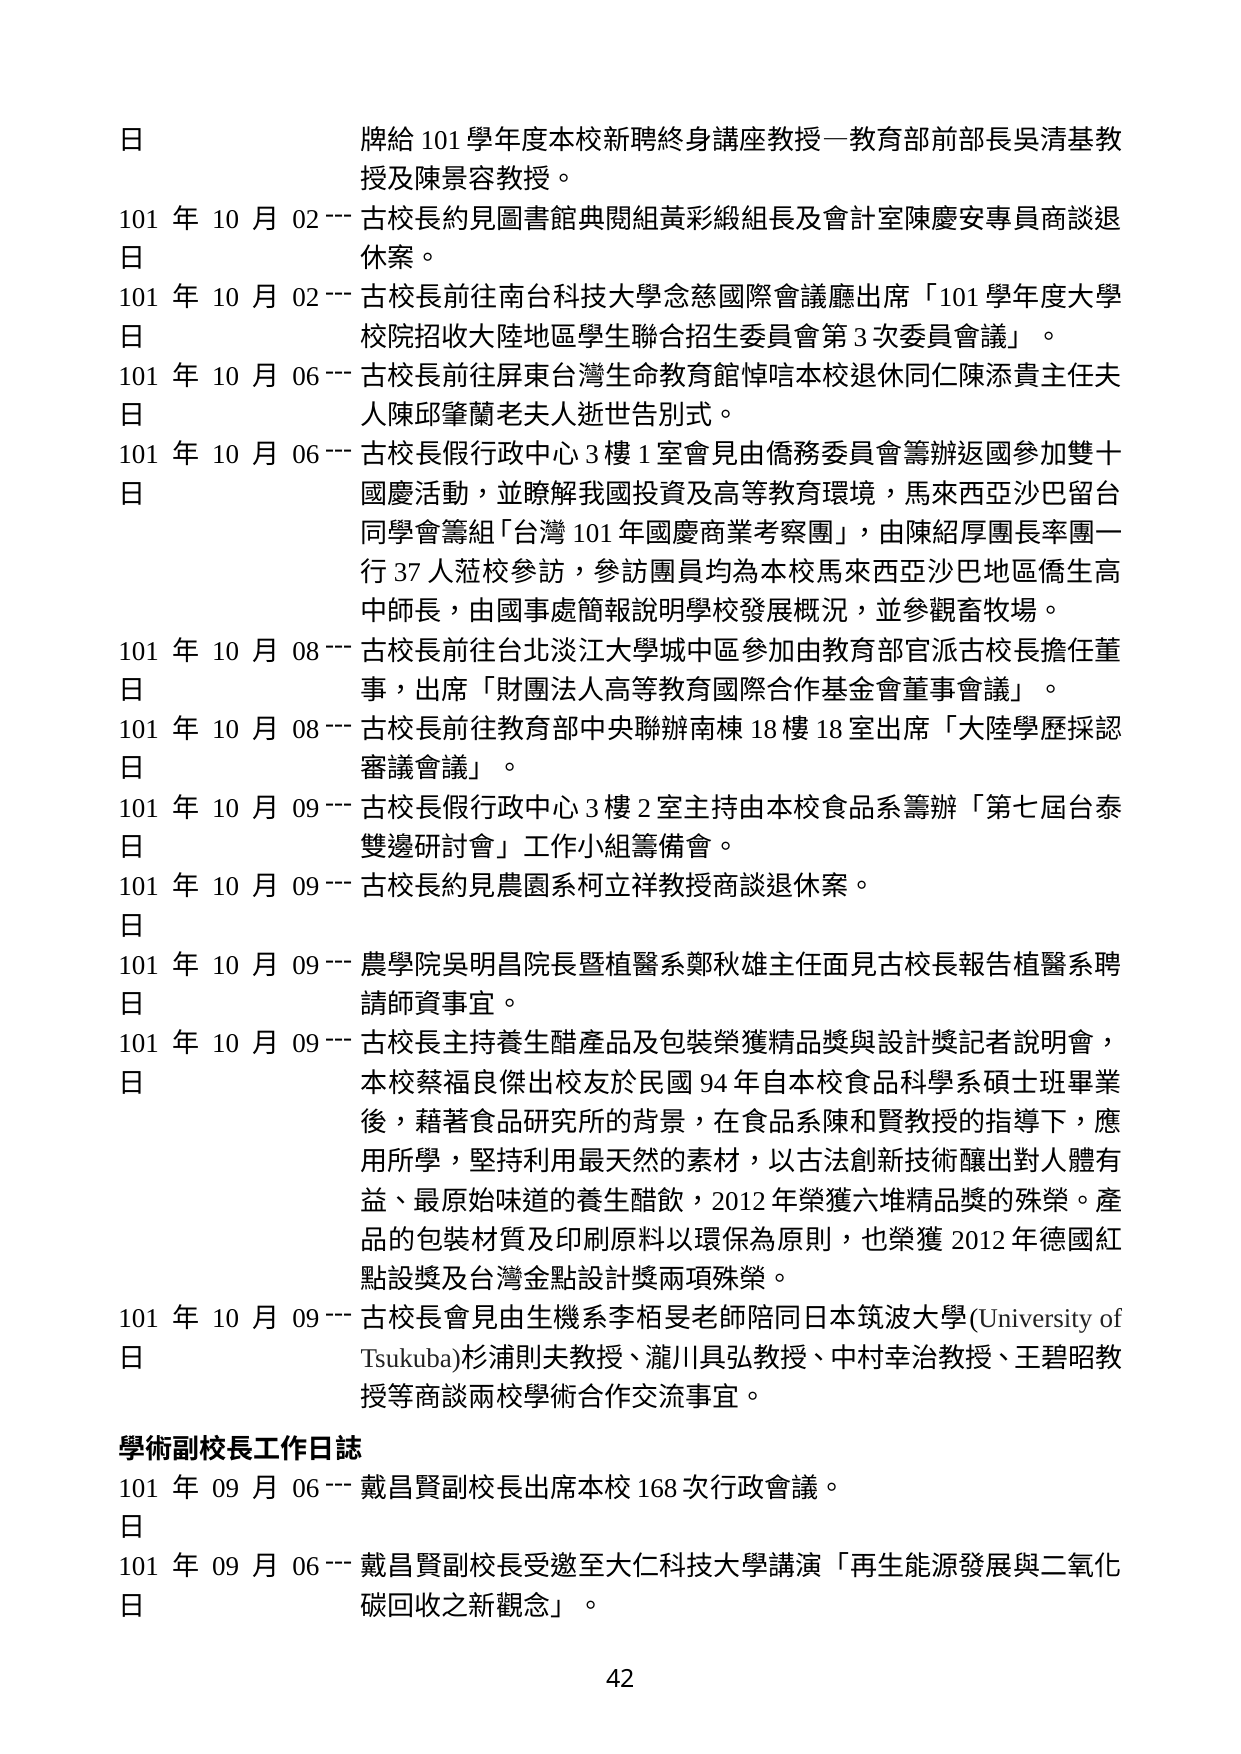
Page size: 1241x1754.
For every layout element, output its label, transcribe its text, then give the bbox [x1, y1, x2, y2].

table_cell 古校長前往教育部中央聯辦南棟18樓18室出席「大陸學歷採認審議會議」。 [358, 707, 1125, 786]
table_cell 101年10月09日 [115, 864, 322, 943]
table_cell --- [322, 1544, 357, 1623]
table_cell --- [322, 432, 357, 629]
table_cell 101年10月09日 [115, 786, 322, 864]
table_cell --- [322, 864, 357, 943]
table_cell 101年09月06日 [115, 1466, 322, 1544]
table_cell 101年10月02日 [115, 197, 322, 275]
table_cell 古校長主持養生醋產品及包裝榮獲精品獎與設計獎記者說明會，本校蔡福良傑出校友於民國94年自本校食品科學系碩士班畢業後，藉著食品研究所的背景，在食品系陳和賢教授的指導下，應用所學，堅持利用最天然的素材，以古法創新技術釀出對人體有益、最原始味道的養生醋飲，2012年榮獲六堆精品獎的殊榮。產品的包裝材質及印刷原料以環保為原則，也榮獲2012年德國紅點設獎及台灣金點設計獎兩項殊榮。 [358, 1021, 1125, 1296]
table_cell --- [322, 1296, 357, 1414]
table_cell 戴昌賢副校長出席本校168次行政會議。 [358, 1466, 1125, 1544]
table_cell --- [322, 707, 357, 786]
table_cell 101年10月02日 [115, 275, 322, 354]
table_cell 101年10月08日 [115, 707, 322, 786]
table_cell --- [322, 275, 357, 354]
table_cell --- [322, 629, 357, 707]
table_cell --- [322, 1021, 357, 1296]
table_cell 古校長前往南台科技大學念慈國際會議廳出席「101學年度大學校院招收大陸地區學生聯合招生委員會第3次委員會議」。 [358, 275, 1125, 354]
table_cell --- [322, 786, 357, 864]
table_cell 牌給101學年度本校新聘終身講座教授—教育部前部長吳清基教授及陳景容教授。 [358, 118, 1125, 197]
table_cell 古校長前往台北淡江大學城中區參加由教育部官派古校長擔任董事，出席「財團法人高等教育國際合作基金會董事會議」。 [358, 629, 1125, 707]
table_cell 101年10月09日 [115, 1021, 322, 1296]
table_cell 101年10月06日 [115, 432, 322, 629]
table_cell 古校長前往屏東台灣生命教育館悼唁本校退休同仁陳添貴主任夫人陳邱肇蘭老夫人逝世告別式。 [358, 354, 1125, 432]
table_cell 古校長會見由生機系李栢旻老師陪同日本筑波大學(University of Tsukuba)杉浦則夫教授、瀧川具弘教授、中村幸治教授、王碧昭教授等商談兩校學術合作交流事宜。 [358, 1296, 1125, 1414]
table_cell 101年09月06日 [115, 1544, 322, 1623]
table_cell 戴昌賢副校長受邀至大仁科技大學講演「再生能源發展與二氧化碳回收之新觀念」。 [358, 1544, 1125, 1623]
table_cell --- [322, 943, 357, 1021]
table_cell --- [322, 118, 357, 197]
table_cell 學術副校長工作日誌 [115, 1414, 1125, 1466]
table_cell --- [322, 354, 357, 432]
table_cell 古校長約見圖書館典閱組黃彩緞組長及會計室陳慶安專員商談退休案。 [358, 197, 1125, 275]
table_cell --- [322, 1466, 357, 1544]
table_cell 101年10月09日 [115, 1296, 322, 1414]
table_cell 101年10月09日 [115, 943, 322, 1021]
table_cell 日 [115, 118, 322, 197]
table_cell 古校長假行政中心3樓1室會見由僑務委員會籌辦返國參加雙十國慶活動，並瞭解我國投資及高等教育環境，馬來西亞沙巴留台同學會籌組「台灣101年國慶商業考察團」，由陳紹厚團長率團一行37人蒞校參訪，參訪團員均為本校馬來西亞沙巴地區僑生高中師長，由國事處簡報說明學校發展概況，並參觀畜牧場。 [358, 432, 1125, 629]
table_cell 農學院吳明昌院長暨植醫系鄭秋雄主任面見古校長報告植醫系聘請師資事宜。 [358, 943, 1125, 1021]
table_cell --- [322, 197, 357, 275]
table_cell 101年10月06日 [115, 354, 322, 432]
table_cell 101年10月08日 [115, 629, 322, 707]
table_cell 古校長假行政中心3樓2室主持由本校食品系籌辦「第七屆台泰雙邊研討會」工作小組籌備會。 [358, 786, 1125, 864]
table_cell 古校長約見農園系柯立祥教授商談退休案。 [358, 864, 1125, 943]
